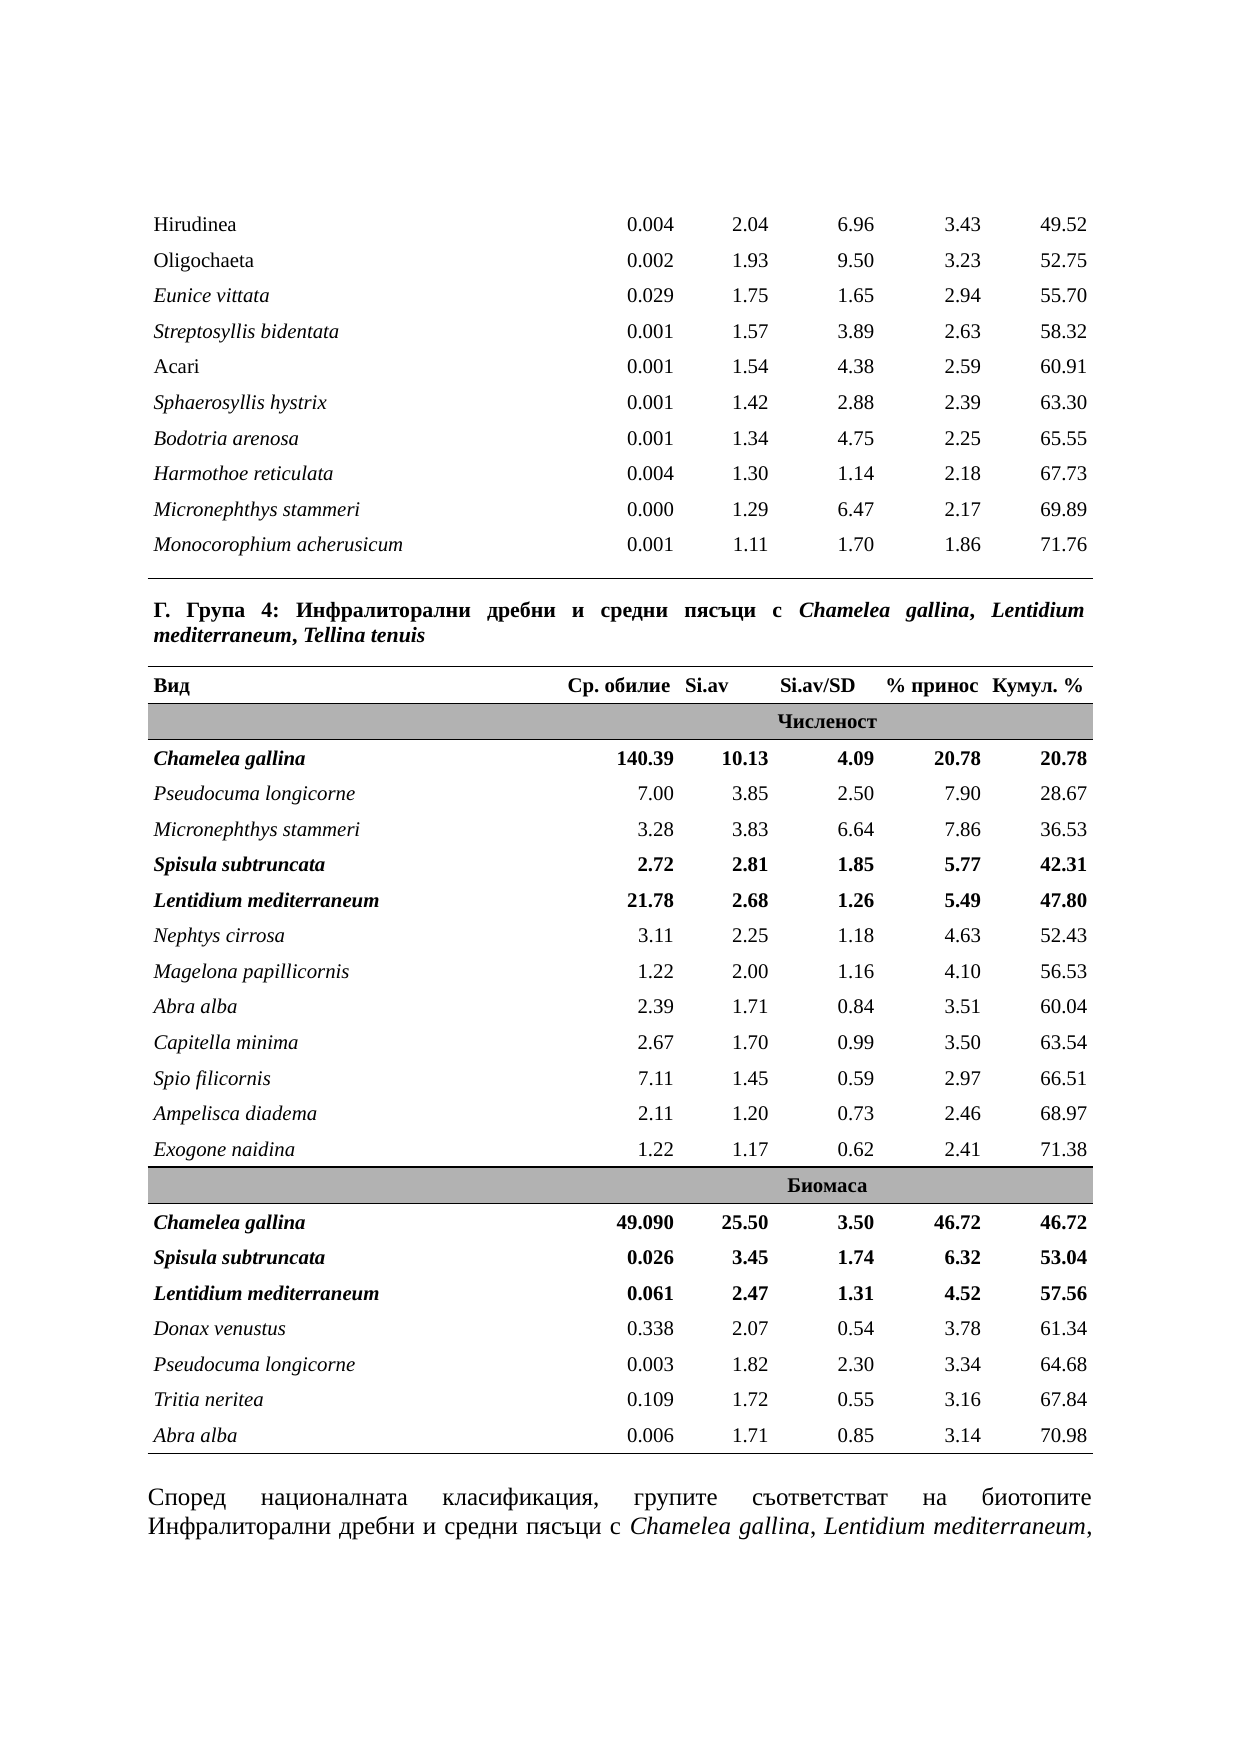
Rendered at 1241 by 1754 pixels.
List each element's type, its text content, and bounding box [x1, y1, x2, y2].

table_cell 2.17 [880, 491, 986, 526]
table_cell 61.34 [986, 1311, 1093, 1346]
table_cell Г. Група 4: Инфралиторални дребни и средни пясъци с Chamelea gallina, Lentidium mediterraneum, Tellina tenuis [148, 579, 1093, 666]
table_cell 7.86 [880, 811, 986, 847]
table_cell 7.11 [562, 1060, 679, 1095]
table_cell % принос [880, 667, 986, 702]
table_cell Exogone naidina [148, 1131, 562, 1166]
table_cell 55.70 [986, 278, 1093, 313]
table_cell Oligochaeta [148, 242, 562, 278]
table_cell 2.39 [880, 384, 986, 420]
table_cell 1.72 [679, 1382, 774, 1417]
table_cell 3.14 [880, 1417, 986, 1453]
table_cell 36.53 [986, 811, 1093, 847]
table_cell Sphaerosyllis hystrix [148, 384, 562, 420]
table_cell 1.20 [679, 1095, 774, 1131]
table_cell 46.72 [986, 1204, 1093, 1239]
table_cell 7.00 [562, 776, 679, 811]
table_cell 1.57 [679, 313, 774, 349]
table_cell Hirudinea [148, 207, 562, 242]
table_cell 0.004 [562, 207, 679, 242]
table_cell 63.54 [986, 1024, 1093, 1060]
table_cell 1.18 [774, 918, 879, 953]
table_cell Donax venustus [148, 1311, 562, 1346]
table_cell 3.89 [774, 313, 879, 349]
table_cell 4.10 [880, 953, 986, 989]
table_cell 20.78 [986, 740, 1093, 776]
table_cell 2.94 [880, 278, 986, 313]
table_cell 56.53 [986, 953, 1093, 989]
table_cell Chamelea gallina [148, 1204, 562, 1239]
table_cell 2.59 [880, 349, 986, 384]
table_cell 2.46 [880, 1095, 986, 1131]
table_cell Кумул. % [986, 667, 1093, 702]
table_cell Chamelea gallina [148, 740, 562, 776]
table_cell 25.50 [679, 1204, 774, 1239]
table_cell 1.70 [679, 1024, 774, 1060]
table_cell 3.28 [562, 811, 679, 847]
table_cell 4.09 [774, 740, 879, 776]
table_cell [562, 562, 679, 578]
table_cell 6.32 [880, 1240, 986, 1275]
table_cell Ampelisca diadema [148, 1095, 562, 1131]
table_cell [880, 562, 986, 578]
table_cell 57.56 [986, 1275, 1093, 1311]
table_cell [148, 1168, 562, 1203]
table_cell 6.47 [774, 491, 879, 526]
table_cell 2.25 [880, 420, 986, 455]
table_cell 1.29 [679, 491, 774, 526]
table_cell 0.001 [562, 420, 679, 455]
table_cell 140.39 [562, 740, 679, 776]
table_cell 0.55 [774, 1382, 879, 1417]
table_cell [679, 562, 774, 578]
table_cell 2.63 [880, 313, 986, 349]
table_cell 1.11 [679, 526, 774, 562]
table_cell 64.68 [986, 1346, 1093, 1382]
table_cell 28.67 [986, 776, 1093, 811]
table_cell 2.88 [774, 384, 879, 420]
table_cell 1.14 [774, 455, 879, 491]
table_cell 0.85 [774, 1417, 879, 1453]
table_cell Lentidium mediterraneum [148, 882, 562, 918]
table_cell 2.67 [562, 1024, 679, 1060]
table_cell 3.85 [679, 776, 774, 811]
table_cell 1.85 [774, 847, 879, 882]
table_cell 1.70 [774, 526, 879, 562]
table_cell 2.11 [562, 1095, 679, 1131]
table_cell 42.31 [986, 847, 1093, 882]
table_cell 67.73 [986, 455, 1093, 491]
table_cell 2.07 [679, 1311, 774, 1346]
table_cell 2.18 [880, 455, 986, 491]
table_cell 49.52 [986, 207, 1093, 242]
table_cell 52.43 [986, 918, 1093, 953]
table_cell 4.63 [880, 918, 986, 953]
table_cell 3.11 [562, 918, 679, 953]
table_cell 71.38 [986, 1131, 1093, 1166]
table_cell 4.75 [774, 420, 879, 455]
table_cell 3.50 [774, 1204, 879, 1239]
table_cell [148, 562, 562, 578]
table_cell 1.93 [679, 242, 774, 278]
table_cell 0.59 [774, 1060, 879, 1095]
table_cell 1.16 [774, 953, 879, 989]
table_cell 0.338 [562, 1311, 679, 1346]
table_cell Nephtys cirrosa [148, 918, 562, 953]
table_cell 0.84 [774, 989, 879, 1024]
table_cell Micronephthys stammeri [148, 491, 562, 526]
table_cell 1.65 [774, 278, 879, 313]
table_cell 3.23 [880, 242, 986, 278]
table_cell 47.80 [986, 882, 1093, 918]
table_cell 0.001 [562, 526, 679, 562]
table_cell Si.av [679, 667, 774, 702]
table_cell 53.04 [986, 1240, 1093, 1275]
table_cell 0.109 [562, 1382, 679, 1417]
table_cell Вид [148, 667, 562, 702]
table_cell 0.002 [562, 242, 679, 278]
table_cell 3.45 [679, 1240, 774, 1275]
table_cell Tritia neritea [148, 1382, 562, 1417]
table_cell Monocorophium acherusicum [148, 526, 562, 562]
table_cell 52.75 [986, 242, 1093, 278]
table_cell 2.00 [679, 953, 774, 989]
table_cell 0.006 [562, 1417, 679, 1453]
table_cell Capitella minima [148, 1024, 562, 1060]
table_cell 2.81 [679, 847, 774, 882]
table_cell 6.64 [774, 811, 879, 847]
table_cell 60.91 [986, 349, 1093, 384]
table_cell 1.30 [679, 455, 774, 491]
table_cell 65.55 [986, 420, 1093, 455]
table_cell Spio filicornis [148, 1060, 562, 1095]
table_cell 0.000 [562, 491, 679, 526]
table_cell 71.76 [986, 526, 1093, 562]
table_cell 0.004 [562, 455, 679, 491]
table_cell 63.30 [986, 384, 1093, 420]
table_cell 9.50 [774, 242, 879, 278]
table_cell 2.47 [679, 1275, 774, 1311]
table_cell Abra alba [148, 1417, 562, 1453]
table_cell 1.86 [880, 526, 986, 562]
table_cell 1.74 [774, 1240, 879, 1275]
table_cell 5.77 [880, 847, 986, 882]
table_cell 49.090 [562, 1204, 679, 1239]
table_cell 0.061 [562, 1275, 679, 1311]
table_cell 3.78 [880, 1311, 986, 1346]
table_cell 0.003 [562, 1346, 679, 1382]
table_cell 6.96 [774, 207, 879, 242]
table_cell 1.17 [679, 1131, 774, 1166]
table_cell 1.42 [679, 384, 774, 420]
table_cell Magelona papillicornis [148, 953, 562, 989]
table_cell Abra alba [148, 989, 562, 1024]
table_cell 1.71 [679, 1417, 774, 1453]
table_cell 2.25 [679, 918, 774, 953]
table_cell 2.97 [880, 1060, 986, 1095]
table_cell 60.04 [986, 989, 1093, 1024]
table_cell Si.av/SD [774, 667, 879, 702]
table_cell 1.22 [562, 953, 679, 989]
table_cell 1.71 [679, 989, 774, 1024]
table_cell Eunice vittata [148, 278, 562, 313]
table_cell 0.001 [562, 349, 679, 384]
table_cell Spisula subtruncata [148, 1240, 562, 1275]
table_cell 1.75 [679, 278, 774, 313]
table_cell 1.34 [679, 420, 774, 455]
text Според националната класификация, групите съответстват на биотопите Инфралиторални дребни и средни пясъци с Chamelea gallina, Lentidium mediterraneum, [148, 1482, 1093, 1540]
table_cell 58.32 [986, 313, 1093, 349]
table_cell 3.43 [880, 207, 986, 242]
table_cell 20.78 [880, 740, 986, 776]
table_cell 1.22 [562, 1131, 679, 1166]
table_cell 0.99 [774, 1024, 879, 1060]
table_cell Pseudocuma longicorne [148, 776, 562, 811]
table_cell 0.73 [774, 1095, 879, 1131]
table_cell Spisula subtruncata [148, 847, 562, 882]
table_cell [148, 704, 562, 739]
table_cell 0.029 [562, 278, 679, 313]
table_cell 0.001 [562, 313, 679, 349]
table_cell [986, 562, 1093, 578]
table_cell 0.001 [562, 384, 679, 420]
table_cell 46.72 [880, 1204, 986, 1239]
table_cell 3.83 [679, 811, 774, 847]
table_cell Численост [562, 704, 1093, 739]
table_cell Bodotria arenosa [148, 420, 562, 455]
table_cell 1.26 [774, 882, 879, 918]
table_cell 0.54 [774, 1311, 879, 1346]
table_cell 4.38 [774, 349, 879, 384]
table_cell 3.50 [880, 1024, 986, 1060]
table_cell 66.51 [986, 1060, 1093, 1095]
table_cell 3.51 [880, 989, 986, 1024]
table_cell 2.50 [774, 776, 879, 811]
table_cell 3.34 [880, 1346, 986, 1382]
table_cell Биомаса [562, 1168, 1093, 1203]
table_cell 1.82 [679, 1346, 774, 1382]
table_cell 68.97 [986, 1095, 1093, 1131]
table_cell 4.52 [880, 1275, 986, 1311]
table_cell [774, 562, 879, 578]
table_cell 2.39 [562, 989, 679, 1024]
table_cell 21.78 [562, 882, 679, 918]
table_cell Pseudocuma longicorne [148, 1346, 562, 1382]
table_cell 1.54 [679, 349, 774, 384]
table_cell 2.04 [679, 207, 774, 242]
table_cell Streptosyllis bidentata [148, 313, 562, 349]
table_cell Harmothoe reticulata [148, 455, 562, 491]
table_cell 10.13 [679, 740, 774, 776]
table_cell Acari [148, 349, 562, 384]
table_cell 69.89 [986, 491, 1093, 526]
table_cell 2.41 [880, 1131, 986, 1166]
table_cell Ср. обилие [562, 667, 679, 702]
table_cell 3.16 [880, 1382, 986, 1417]
table_cell 0.62 [774, 1131, 879, 1166]
table_cell 2.68 [679, 882, 774, 918]
table_cell Lentidium mediterraneum [148, 1275, 562, 1311]
table_cell 1.45 [679, 1060, 774, 1095]
table_cell 70.98 [986, 1417, 1093, 1453]
table_cell 67.84 [986, 1382, 1093, 1417]
table_cell Micronephthys stammeri [148, 811, 562, 847]
table_cell 2.30 [774, 1346, 879, 1382]
table_cell 7.90 [880, 776, 986, 811]
table_cell 1.31 [774, 1275, 879, 1311]
table_cell 5.49 [880, 882, 986, 918]
table_cell 0.026 [562, 1240, 679, 1275]
table_cell 2.72 [562, 847, 679, 882]
